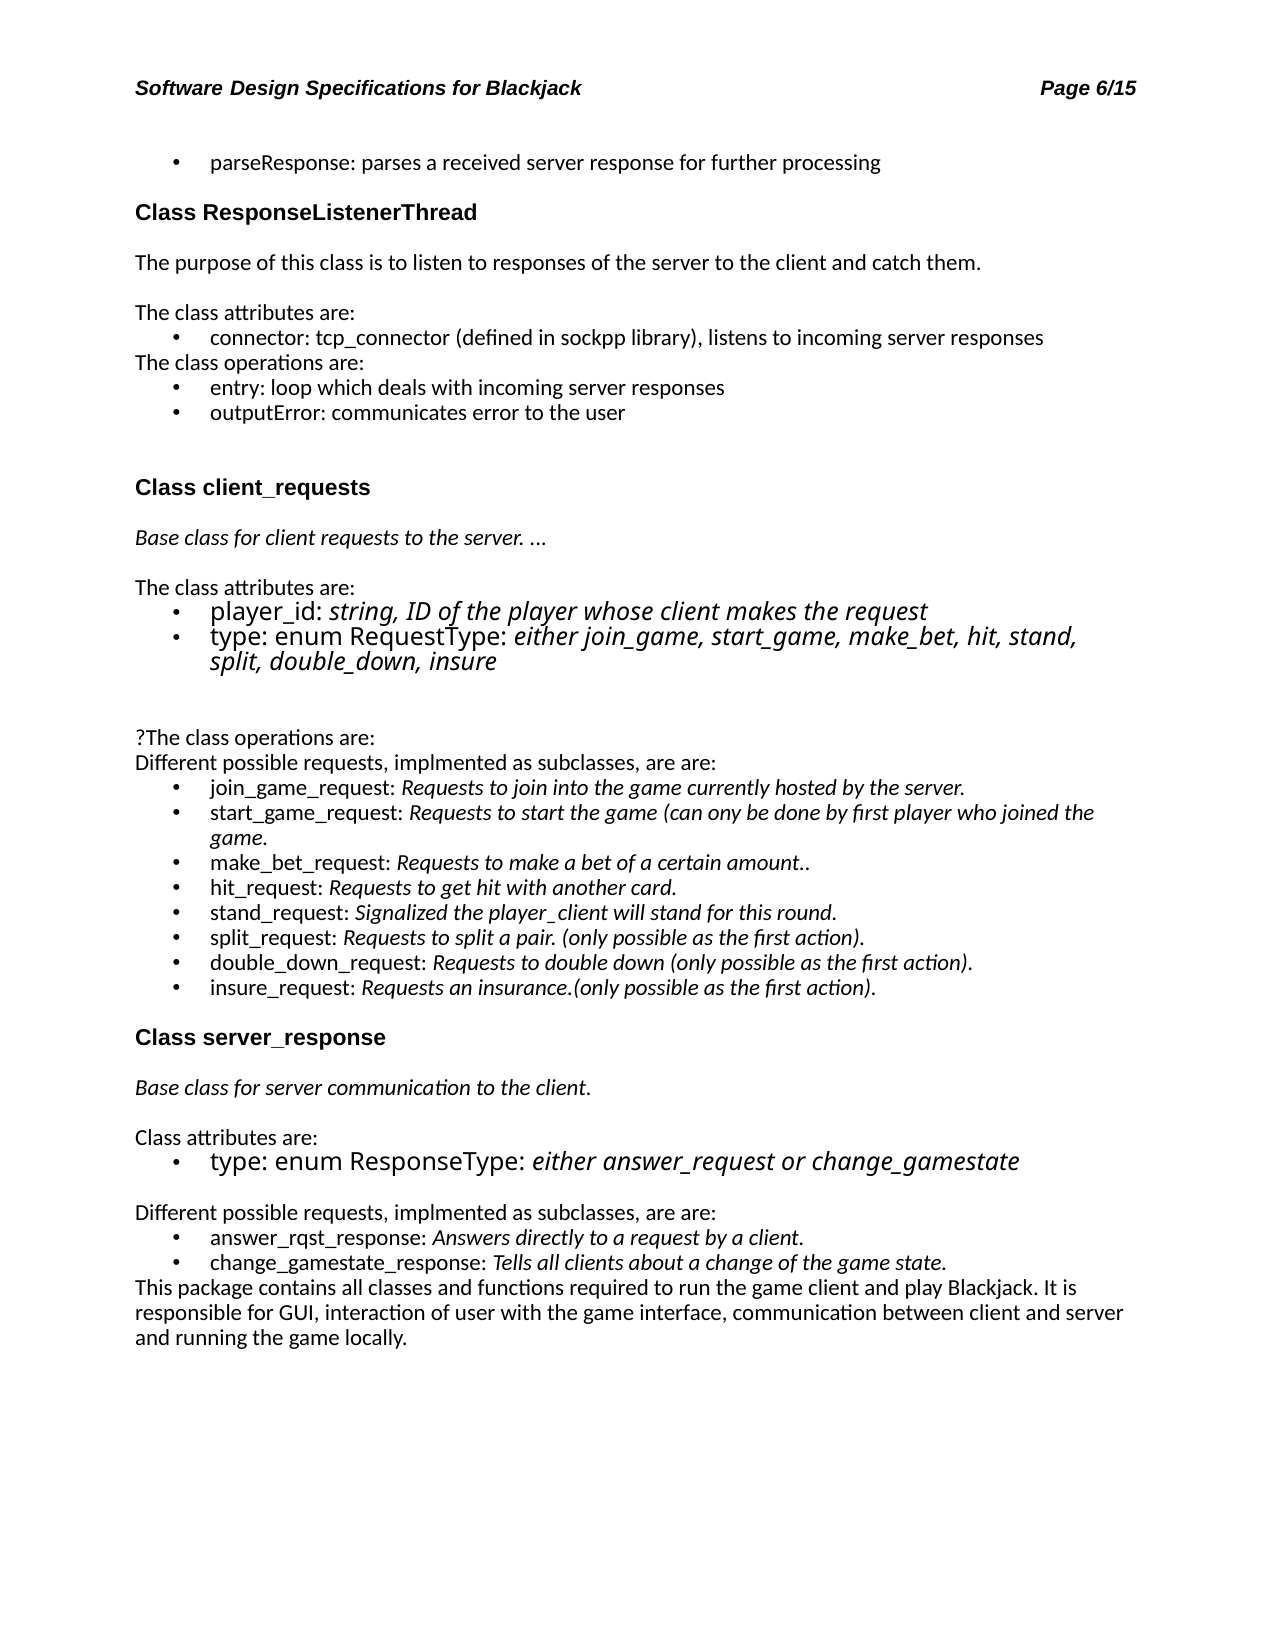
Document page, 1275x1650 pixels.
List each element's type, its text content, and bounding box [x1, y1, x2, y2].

text Different possible requests, implmented as subclasses, are are: [135, 750, 1140, 775]
list hit_request: Requests to get hit with another card. [172, 875, 1140, 900]
text The class attributes are: [135, 575, 1140, 600]
list change_gamestate_response: Tells all clients about a change of the game state. [172, 1250, 1140, 1275]
list answer_rqst_response: Answers directly to a request by a client. [172, 1225, 1140, 1250]
list type: enum ResponseType: either answer_request or change_gamestate [172, 1150, 1140, 1175]
subtitle Class ResponseListenerThread [135, 200, 1140, 225]
list start_game_request: Requests to start the game (can ony be done by first player who joined the game. [172, 800, 1140, 850]
list entry: loop which deals with incoming server responses [172, 375, 1140, 400]
subtitle Class client_requests [135, 475, 1140, 500]
text The class operations are: [135, 350, 1140, 375]
list double_down_request: Requests to double down (only possible as the first action). [172, 950, 1140, 975]
text Base class for client requests to the server. ... [135, 525, 1140, 550]
text Different possible requests, implmented as subclasses, are are: [135, 1200, 1140, 1225]
text This package contains all classes and functions required to run the game client and play Blackjack. It is responsible for GUI, interaction of user with the game interface, communication between client and server and running the game locally. [135, 1275, 1140, 1350]
subtitle Class server_response [135, 1025, 1140, 1050]
list insure_request: Requests an insurance.(only possible as the first action). [172, 975, 1140, 1000]
list make_bet_request: Requests to make a bet of a certain amount.. [172, 850, 1140, 875]
list type: enum RequestType: either join_game, start_game, make_bet, hit, stand, split, double_down, insure [172, 625, 1140, 675]
text The purpose of this class is to listen to responses of the server to the client and catch them. [135, 250, 1140, 275]
list outputError: communicates error to the user [172, 400, 1140, 425]
list connector: tcp_connector (defined in sockpp library), listens to incoming server responses [172, 325, 1140, 350]
text Base class for server communication to the client. [135, 1075, 1140, 1100]
list player_id: string, ID of the player whose client makes the request [172, 600, 1140, 625]
list join_game_request: Requests to join into the game currently hosted by the server. [172, 775, 1140, 800]
list split_request: Requests to split a pair. (only possible as the first action). [172, 925, 1140, 950]
text Class attributes are: [135, 1125, 1140, 1150]
list stand_request: Signalized the player_client will stand for this round. [172, 900, 1140, 925]
list parseResponse: parses a received server response for further processing [172, 150, 1140, 175]
text The class attributes are: [135, 300, 1140, 325]
text ?The class operations are: [135, 725, 1140, 750]
